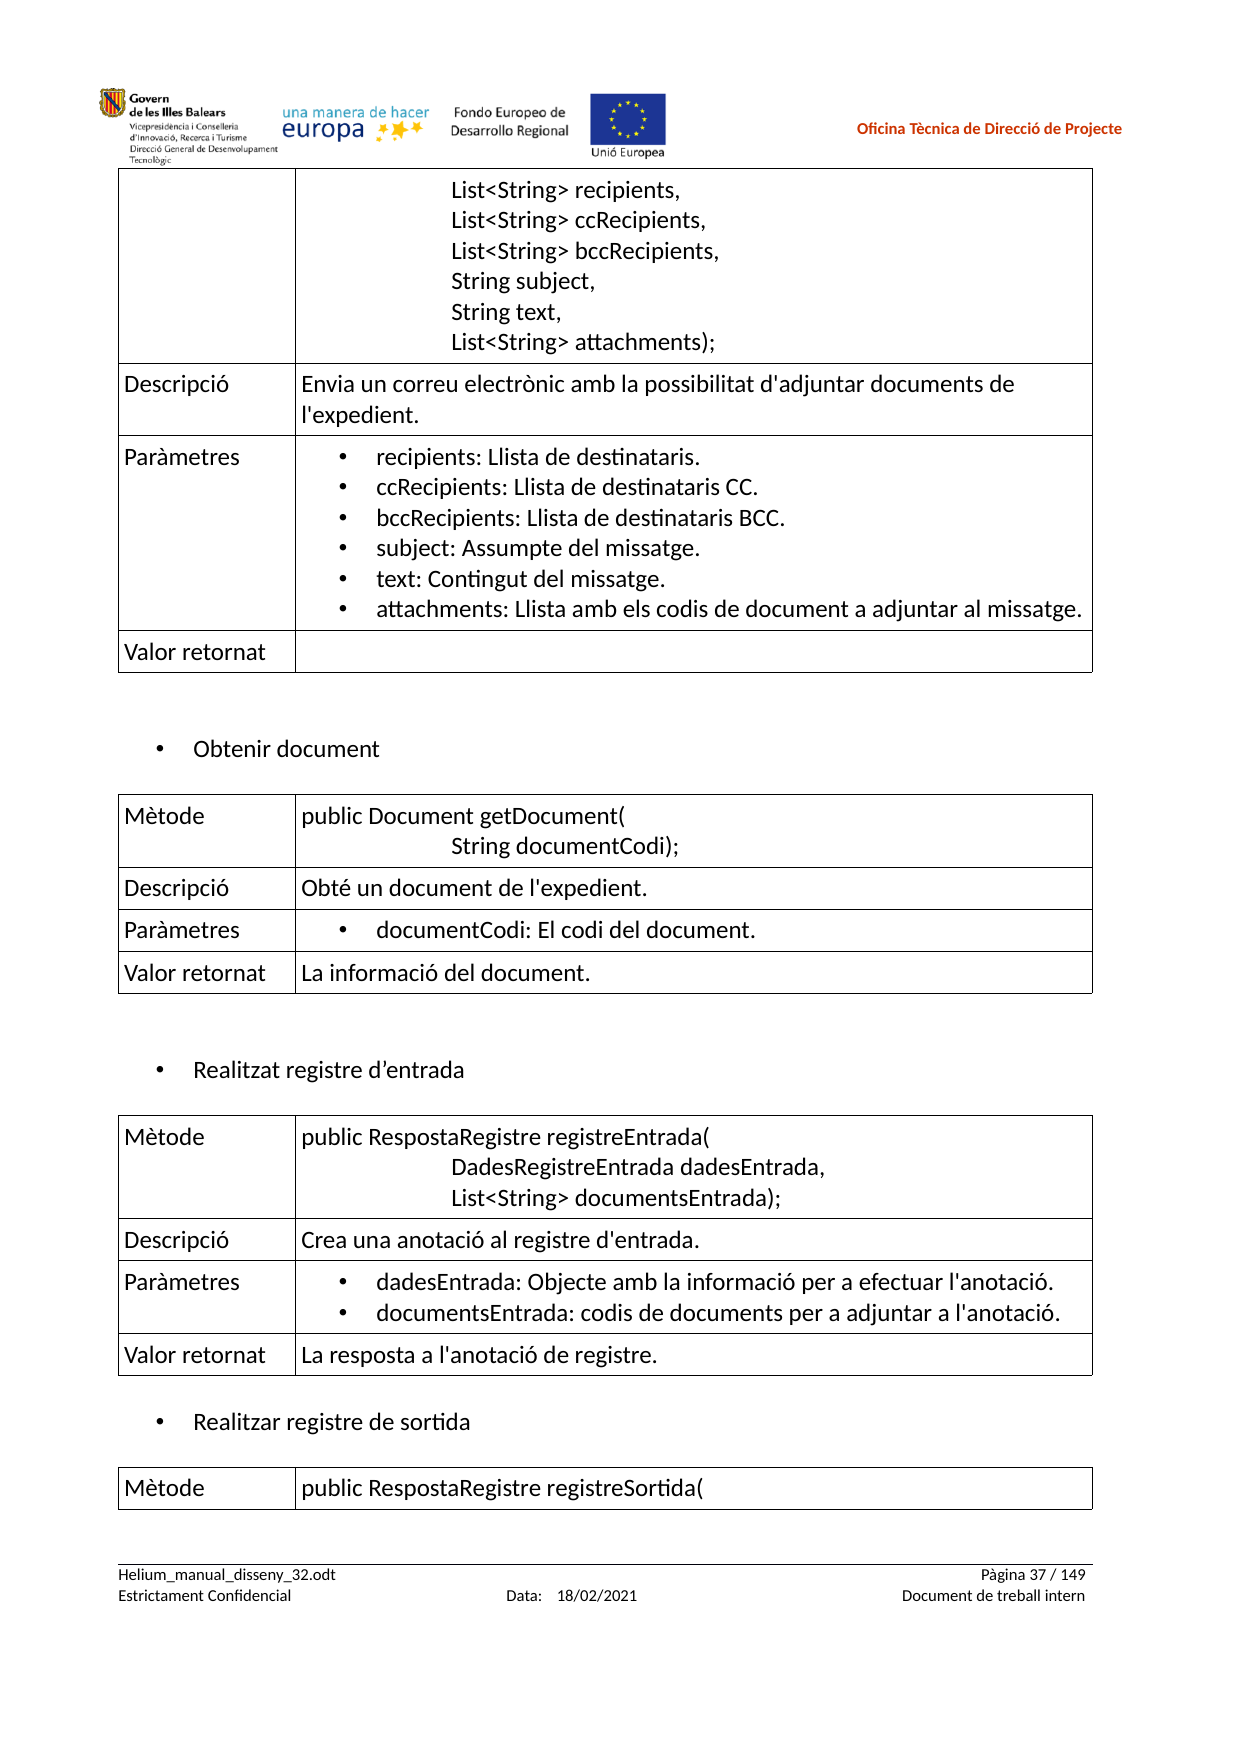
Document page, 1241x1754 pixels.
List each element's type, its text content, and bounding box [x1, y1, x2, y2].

picture [99, 87, 668, 166]
table_cell Envia un correu electrònic amb la possibilitat d'adjuntar documents de l'expedient. [296, 364, 1092, 435]
table_cell Descripció [119, 1219, 295, 1260]
table_cell documentCodi: El codi del document. [296, 910, 1092, 951]
table_cell La resposta a l'anotació de registre. [296, 1334, 1092, 1375]
table_cell Valor retornat [119, 631, 295, 672]
table_cell dadesEntrada: Objecte amb la informació per a efectuar l'anotació. documentsEntrada: codis de documents per a adjuntar a l'anotació. [296, 1261, 1092, 1333]
table_cell Paràmetres [119, 1261, 295, 1333]
table_cell recipients: Llista de destinataris. ccRecipients: Llista de destinataris CC. bccRecipients: Llista de destinataris BCC. subject: Assumpte del missatge. text: Contingut del missatge. attachments: Llista amb els codis de document a adjuntar al missatge. [296, 436, 1092, 630]
table_header Mètode [119, 1116, 295, 1218]
table_cell Descripció [119, 868, 295, 909]
table_cell Valor retornat [119, 1334, 295, 1375]
table_cell Valor retornat [119, 952, 295, 993]
table_cell Descripció [119, 364, 295, 435]
table_cell Paràmetres [119, 910, 295, 951]
table_cell Crea una anotació al registre d'entrada. [296, 1219, 1092, 1260]
table_header public Document getDocument( String documentCodi); [296, 795, 1092, 867]
table_cell La informació del document. [296, 952, 1092, 993]
table_cell Obté un document de l'expedient. [296, 868, 1092, 909]
list Realitzar registre de sortida [156, 1406, 1122, 1436]
table_header public RespostaRegistre registreEntrada( DadesRegistreEntrada dadesEntrada, List<String> documentsEntrada); [296, 1116, 1092, 1218]
table_header Mètode [119, 1468, 295, 1509]
table_cell Paràmetres [119, 436, 295, 630]
table_header public RespostaRegistre registreSortida( [296, 1468, 1092, 1509]
table_cell [296, 631, 1092, 672]
table_header Mètode [119, 795, 295, 867]
table_header [119, 169, 295, 363]
list Obtenir document [156, 733, 1122, 764]
table_header List<String> recipients, List<String> ccRecipients, List<String> bccRecipients, String subject, String text, List<String> attachments); [296, 169, 1092, 363]
list Realitzat registre d’entrada [156, 1054, 1122, 1085]
